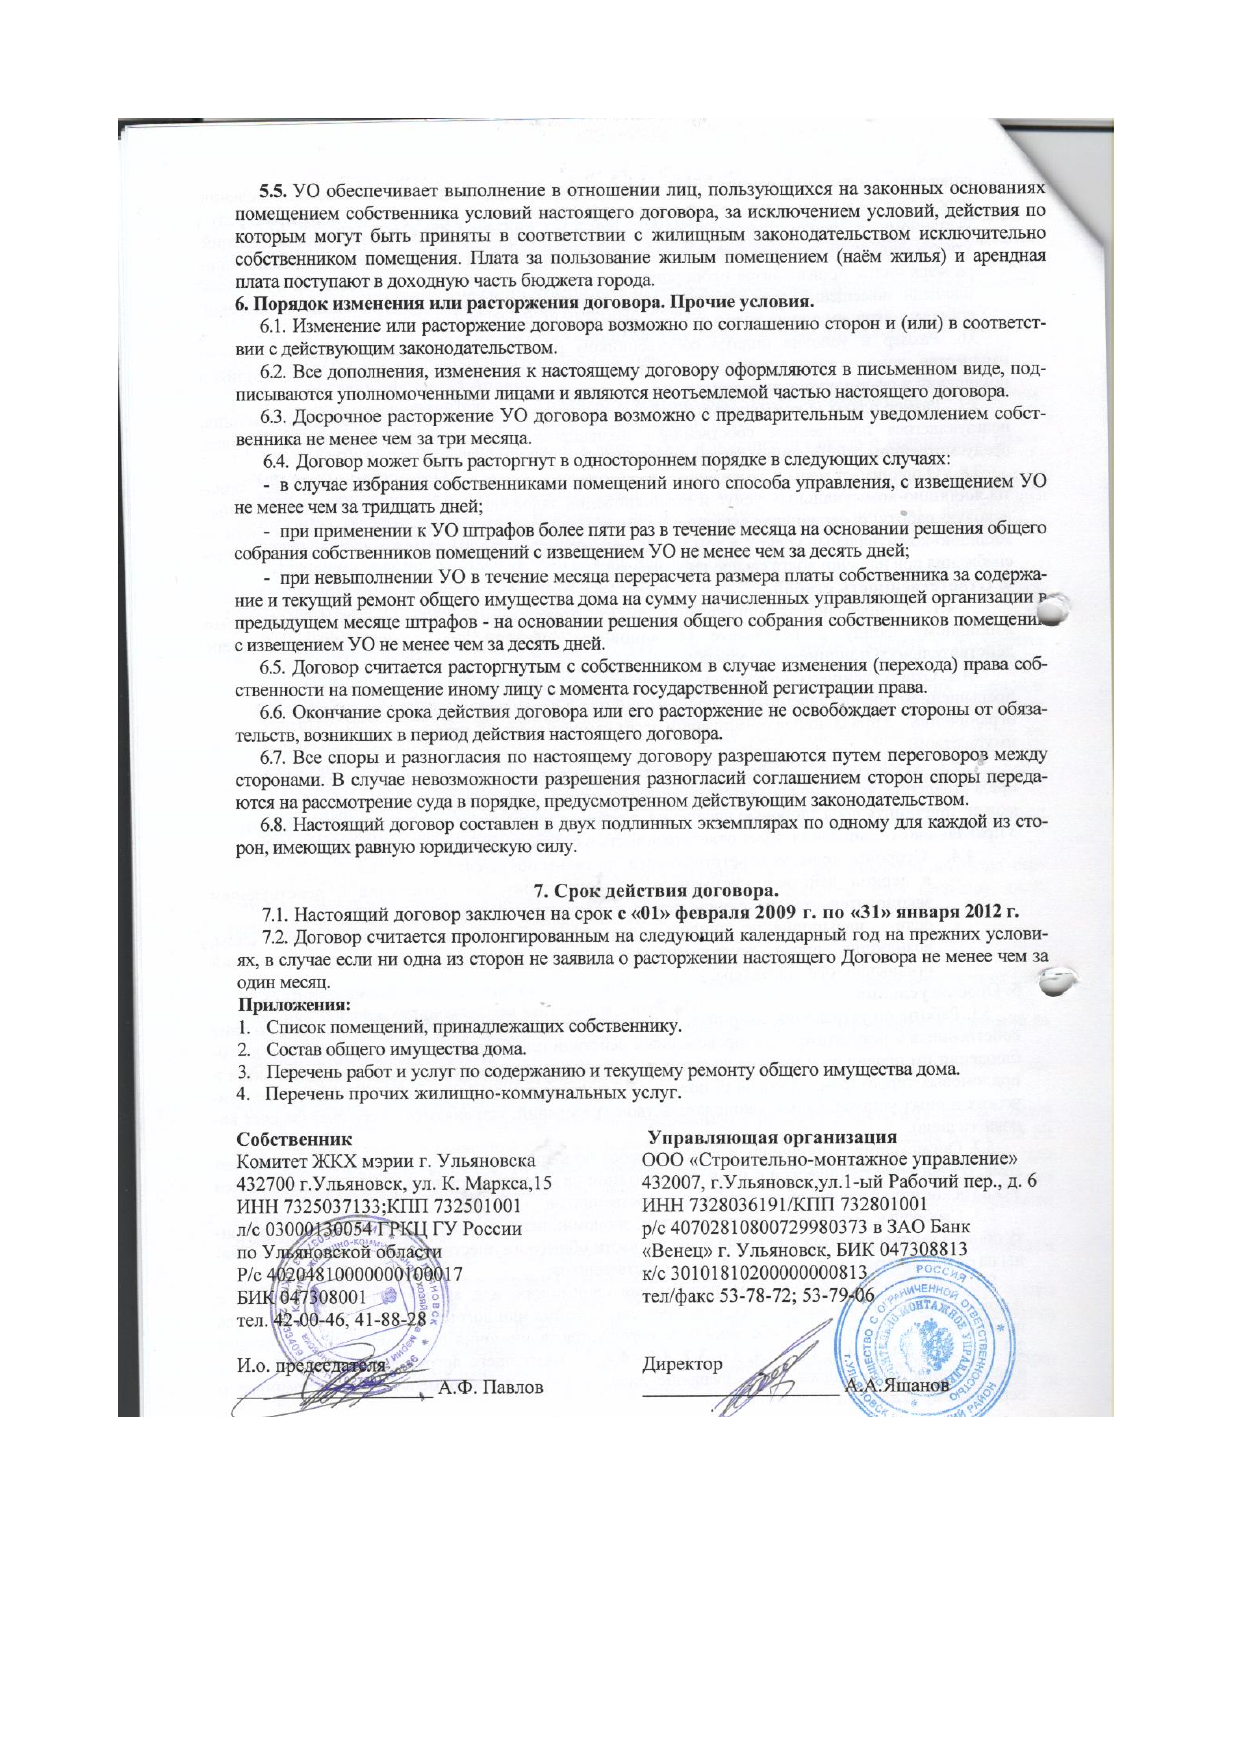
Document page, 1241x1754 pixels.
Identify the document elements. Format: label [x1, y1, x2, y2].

picture [118, 118, 1123, 1417]
